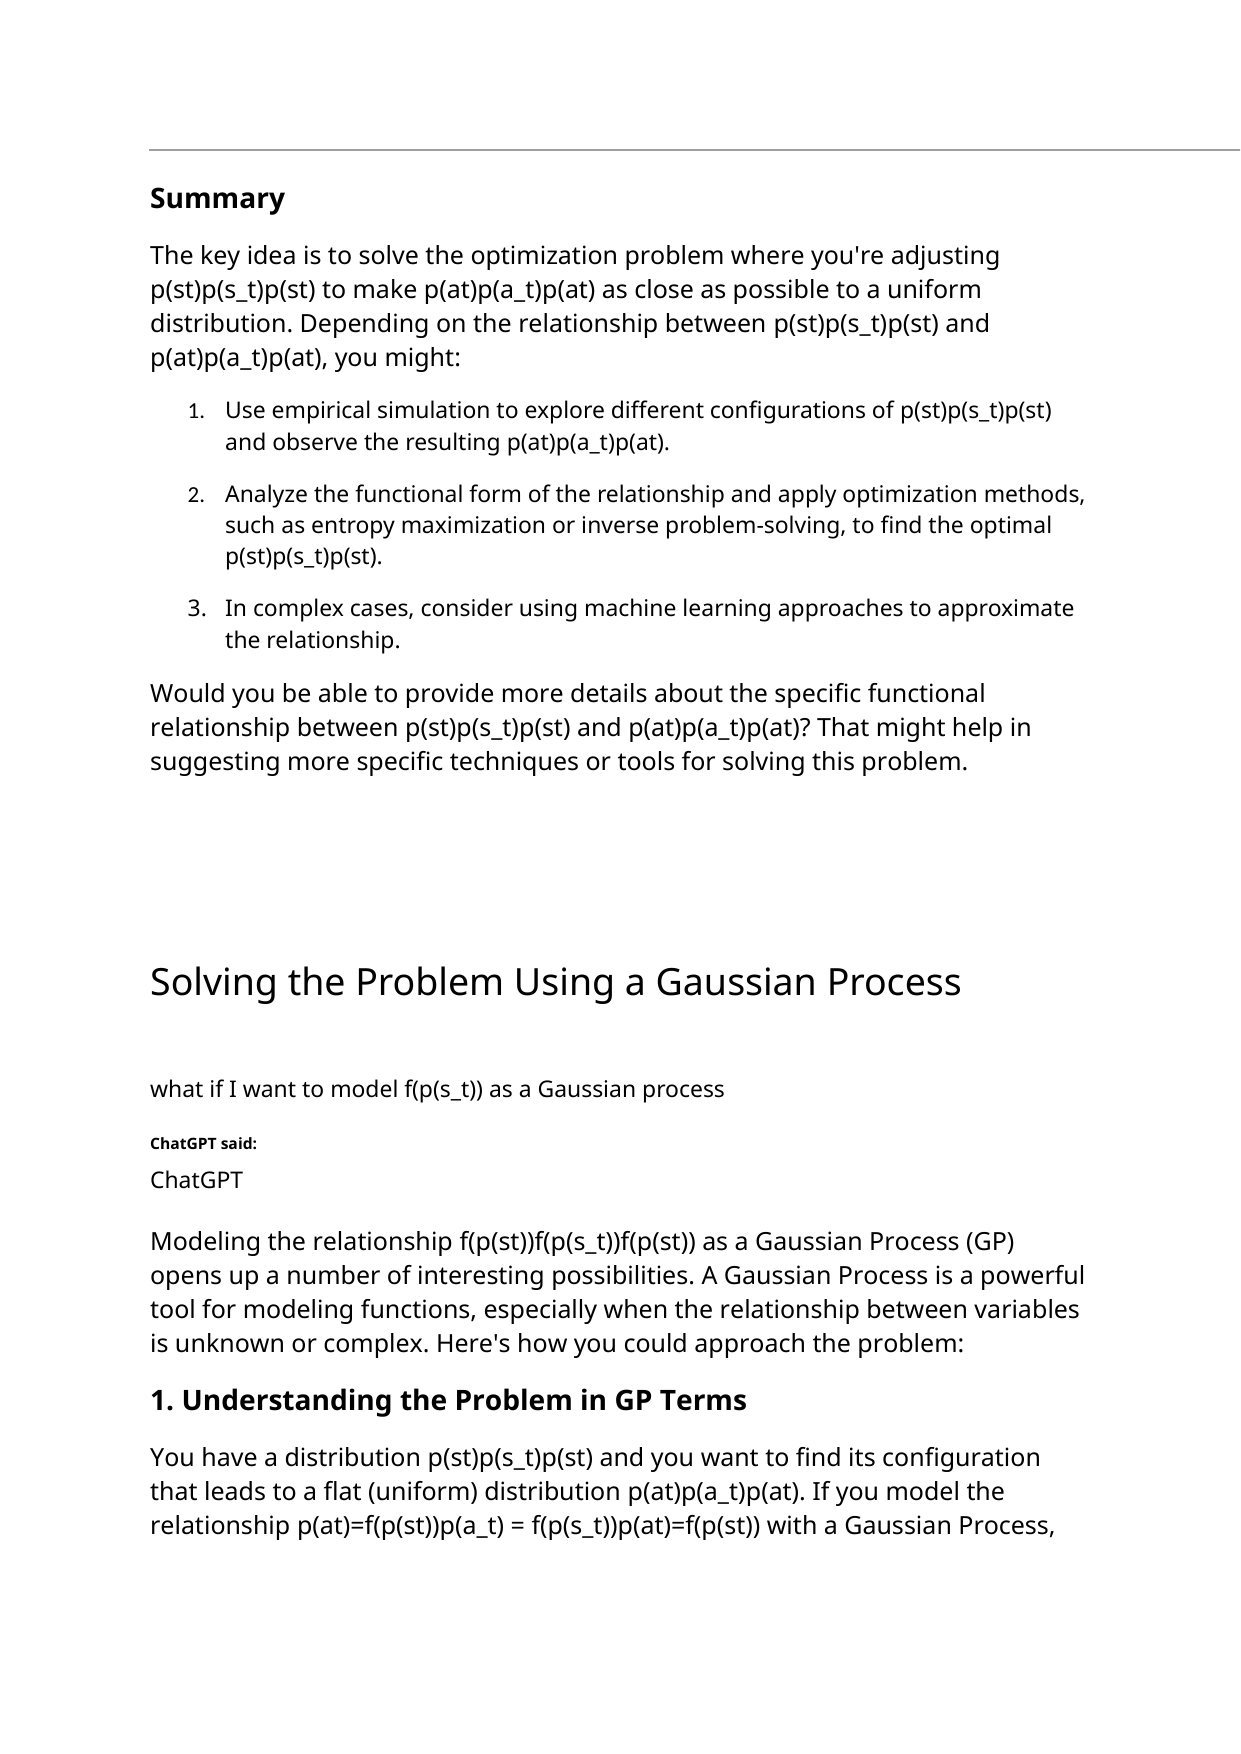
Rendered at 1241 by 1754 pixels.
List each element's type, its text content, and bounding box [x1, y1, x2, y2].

list In complex cases, consider using machine learning approaches to approximate the relationship. [187, 592, 1090, 655]
text ChatGPT [150, 1164, 1090, 1195]
list Use empirical simulation to explore different configurations of p(st)p(s_t)p(st​) and observe the resulting p(at)p(a_t)p(at​). [187, 394, 1090, 457]
subtitle Summary [150, 178, 1090, 217]
list Analyze the functional form of the relationship and apply optimization methods, such as entropy maximization or inverse problem-solving, to find the optimal p(st)p(s_t)p(st​). [187, 478, 1090, 572]
text Would you be able to provide more details about the specific functional relationship between p(st)p(s_t)p(st​) and p(at)p(a_t)p(at​)? That might help in suggesting more specific techniques or tools for solving this problem. [150, 676, 1090, 778]
text You have a distribution p(st)p(s_t)p(st​) and you want to find its configuration that leads to a flat (uniform) distribution p(at)p(a_t)p(at​). If you model the relationship p(at)=f(p(st))p(a_t) = f(p(s_t))p(at​)=f(p(st​)) with a Gaussian Process, [150, 1440, 1090, 1542]
text Modeling the relationship f(p(st))f(p(s_t))f(p(st​)) as a Gaussian Process (GP) opens up a number of interesting possibilities. A Gaussian Process is a powerful tool for modeling functions, especially when the relationship between variables is unknown or complex. Here's how you could approach the problem: [150, 1223, 1090, 1360]
text Solving the Problem Using a Gaussian Process [150, 955, 1090, 1006]
subtitle 1. Understanding the Problem in GP Terms [150, 1381, 1090, 1419]
text The key idea is to solve the optimization problem where you're adjusting p(st)p(s_t)p(st​) to make p(at)p(a_t)p(at​) as close as possible to a uniform distribution. Depending on the relationship between p(st)p(s_t)p(st​) and p(at)p(a_t)p(at​), you might: [150, 237, 1090, 374]
subtitle ChatGPT said: [150, 1132, 1090, 1154]
text what if I want to model f(p(s_t)) as a Gaussian process [150, 1073, 1090, 1104]
